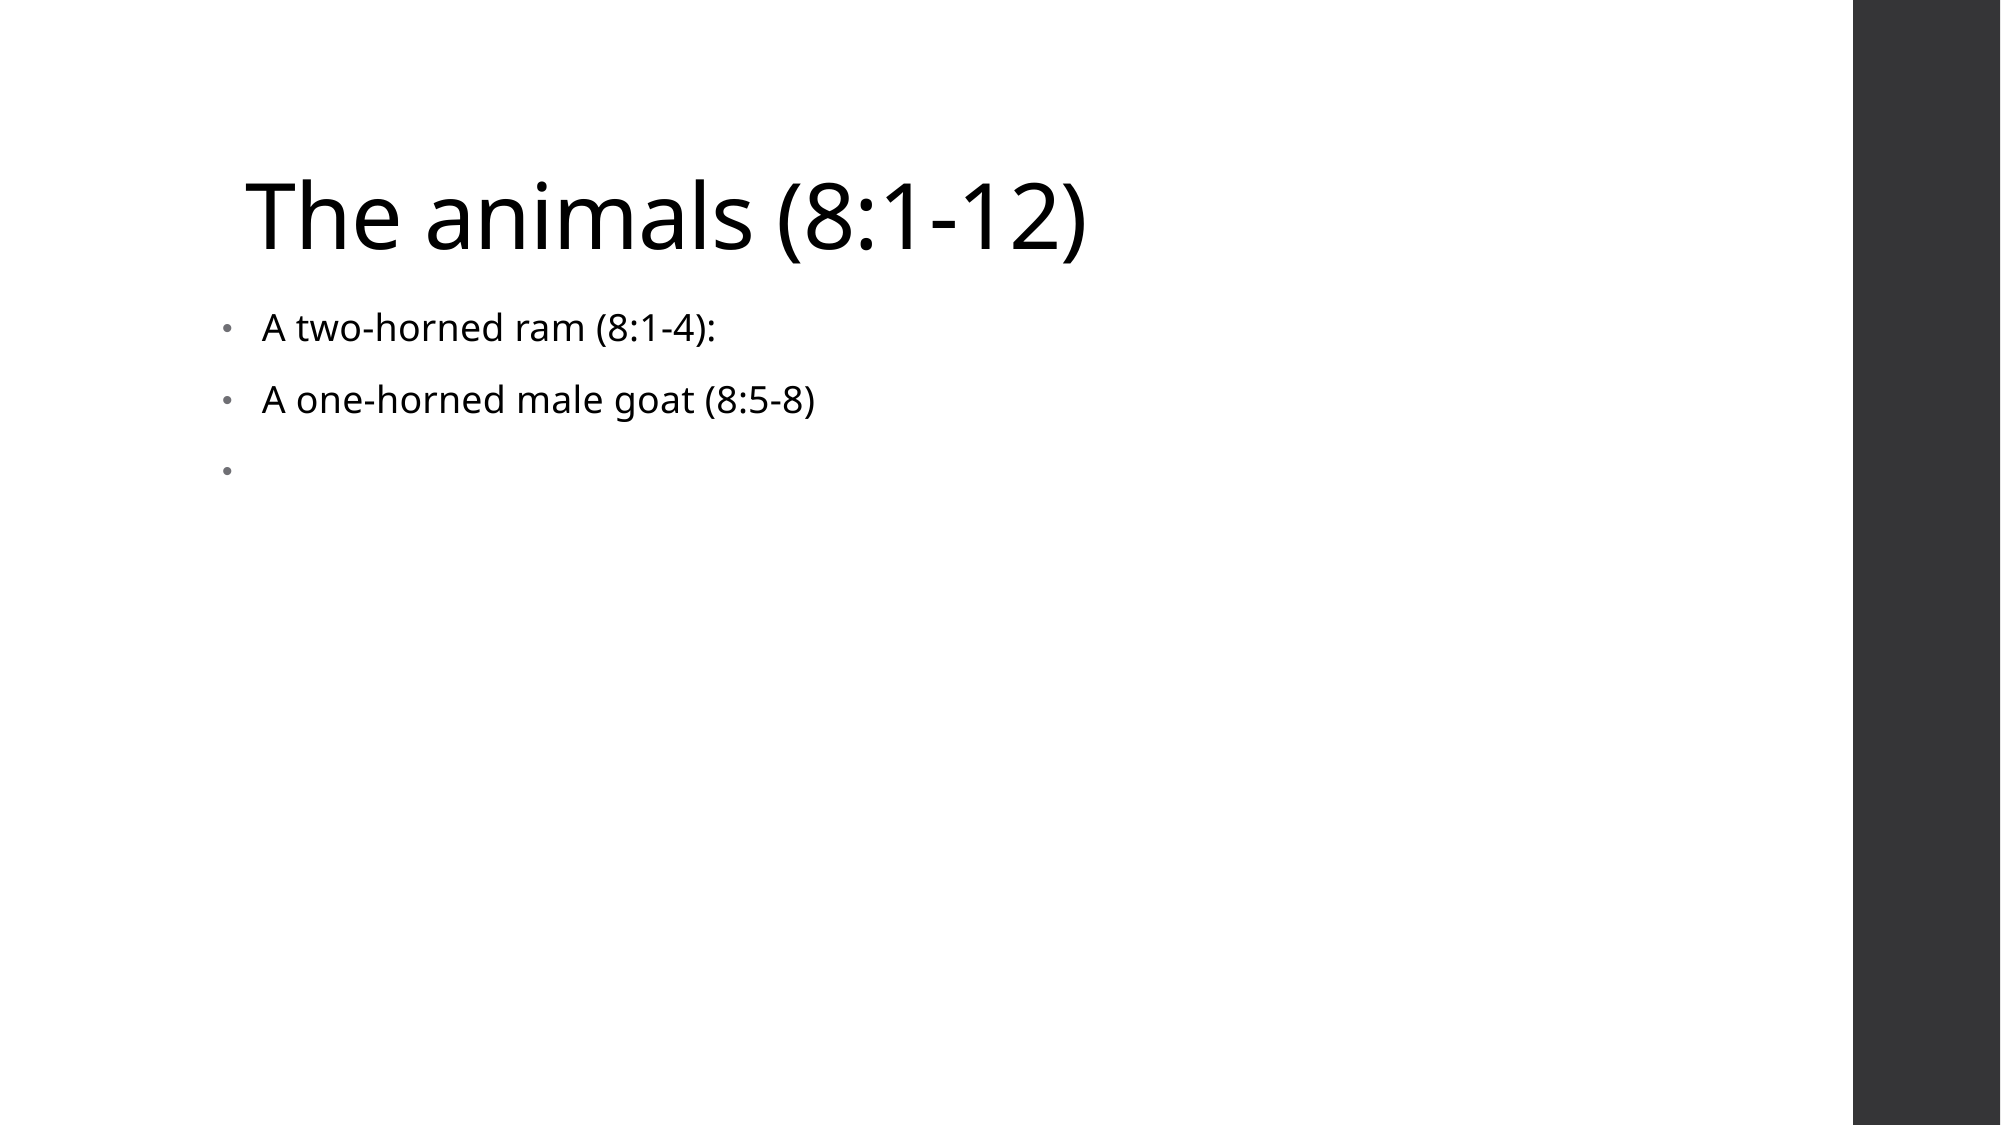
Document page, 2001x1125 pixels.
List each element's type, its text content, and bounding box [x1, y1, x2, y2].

list A two-horned ram (8:1-4): A one-horned male goat (8:5-8) [206, 299, 1617, 1014]
title The animals (8:1-12) [206, 60, 1797, 278]
